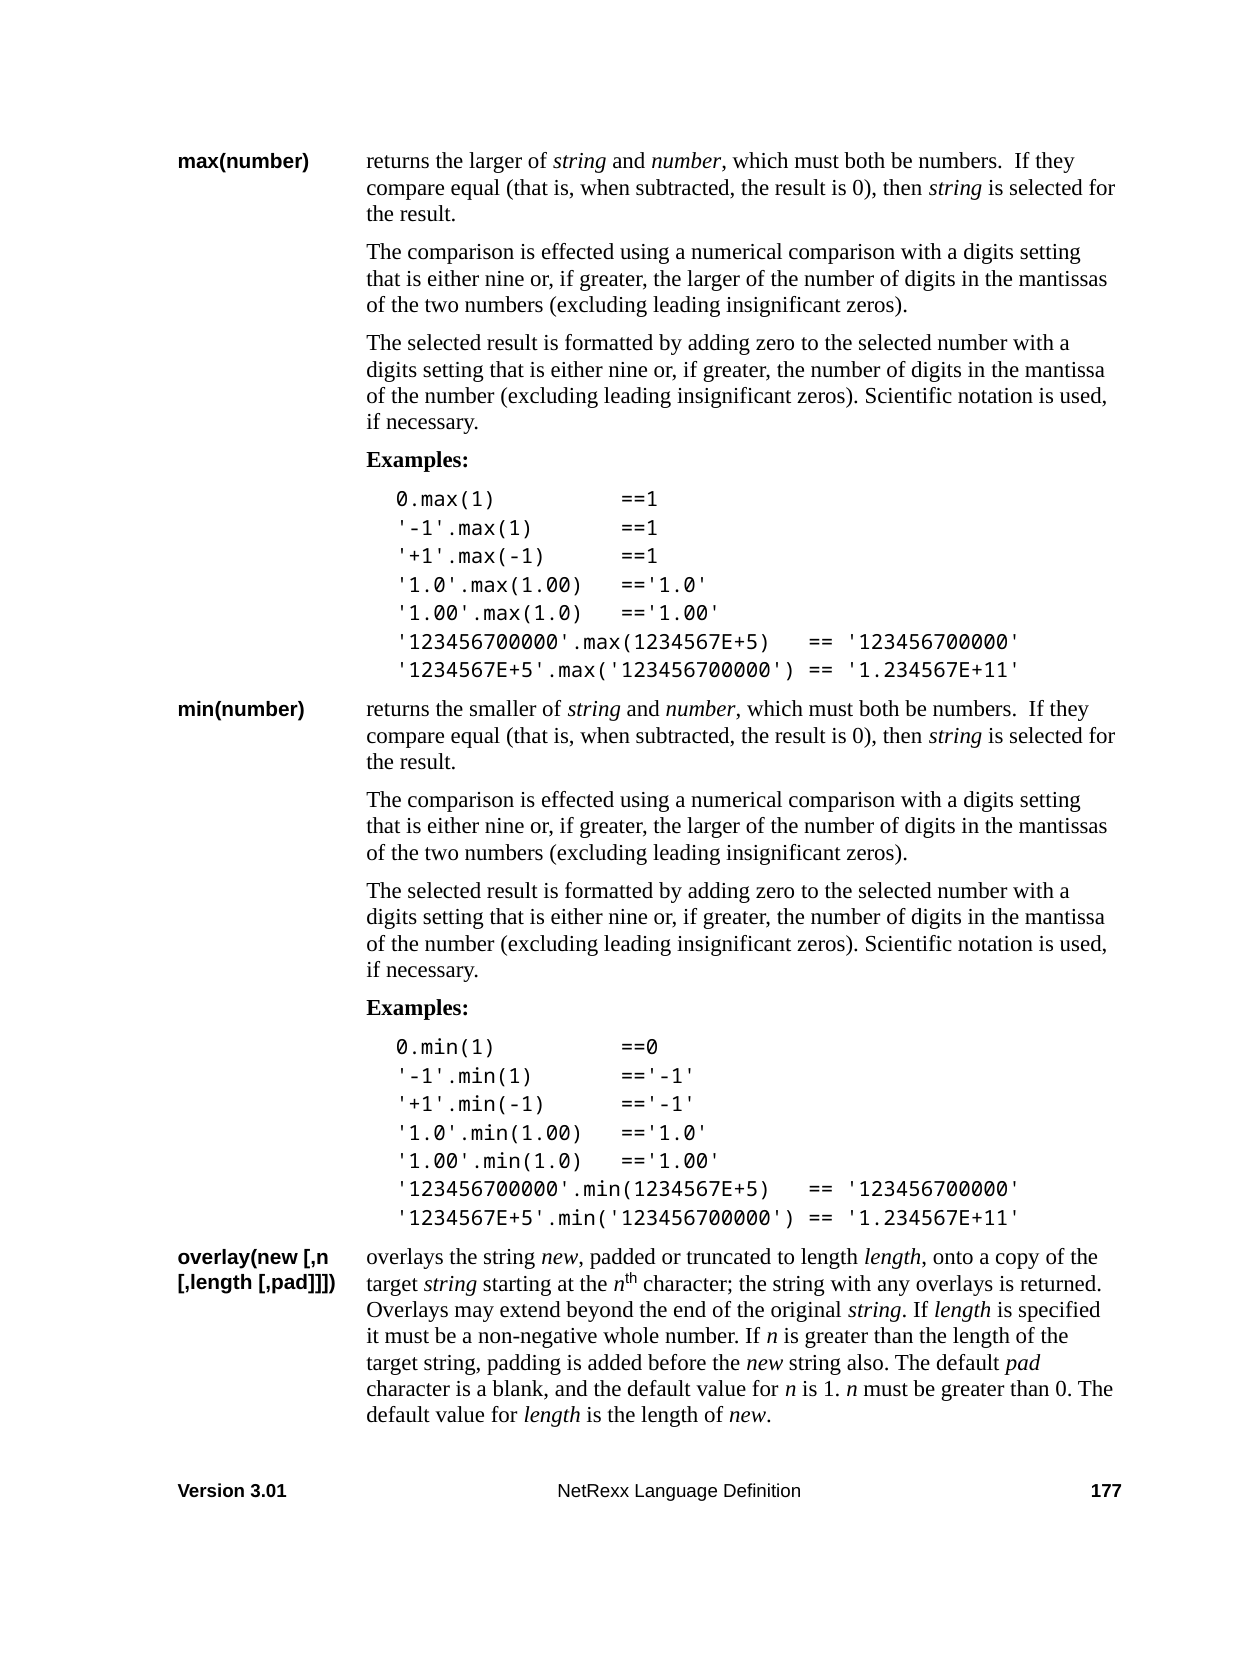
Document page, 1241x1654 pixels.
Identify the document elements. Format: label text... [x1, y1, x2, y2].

table_cell returns the larger of string and number, which must both be numbers. If they compare equal (that is, when subtracted, the result is 0), then string is selected for the result. The comparison is effected using a numerical comparison with a digits setting that is either nine or, if greater, the larger of the number of digits in the mantissas of the two numbers (excluding leading insignificant zeros). The selected result is formatted by adding zero to the selected number with a digits setting that is either nine or, if greater, the number of digits in the mantissa of the number (excluding leading insignificant zeros). Scientific notation is used, if necessary. Examples: 0.max(1) ==1 '-1'.max(1) ==1 '+1'.max(-1) ==1 '1.0'.max(1.00) =='1.0' '1.00'.max(1.0) =='1.00' '123456700000'.max(1234567E+5) == '123456700000' '1234567E+5'.max('123456700000') == '1.234567E+11' [366, 148, 1122, 695]
table_cell returns the smaller of string and number, which must both be numbers. If they compare equal (that is, when subtracted, the result is 0), then string is selected for the result. The comparison is effected using a numerical comparison with a digits setting that is either nine or, if greater, the larger of the number of digits in the mantissas of the two numbers (excluding leading insignificant zeros). The selected result is formatted by adding zero to the selected number with a digits setting that is either nine or, if greater, the number of digits in the mantissa of the number (excluding leading insignificant zeros). Scientific notation is used, if necessary. Examples: 0.min(1) ==0 '-1'.min(1) =='-1' '+1'.min(-1) =='-1' '1.0'.min(1.00) =='1.0' '1.00'.min(1.0) =='1.00' '123456700000'.min(1234567E+5) == '123456700000' '1234567E+5'.min('123456700000') == '1.234567E+11' [366, 695, 1122, 1243]
table_cell min(number) [177, 695, 366, 1243]
table_cell max(number) [177, 148, 366, 695]
table_cell overlays the string new, padded or truncated to length length, onto a copy of the target string starting at the nth character; the string with any overlays is returned. Overlays may extend beyond the end of the original string. If length is specified it must be a non-negative whole number. If n is greater than the length of the target string, padding is added before the new string also. The default pad character is a blank, and the default value for n is 1. n must be greater than 0. The default value for length is the length of new. [366, 1243, 1122, 1439]
table_cell overlay(new [,n [,length [,pad]]]) [177, 1243, 366, 1439]
